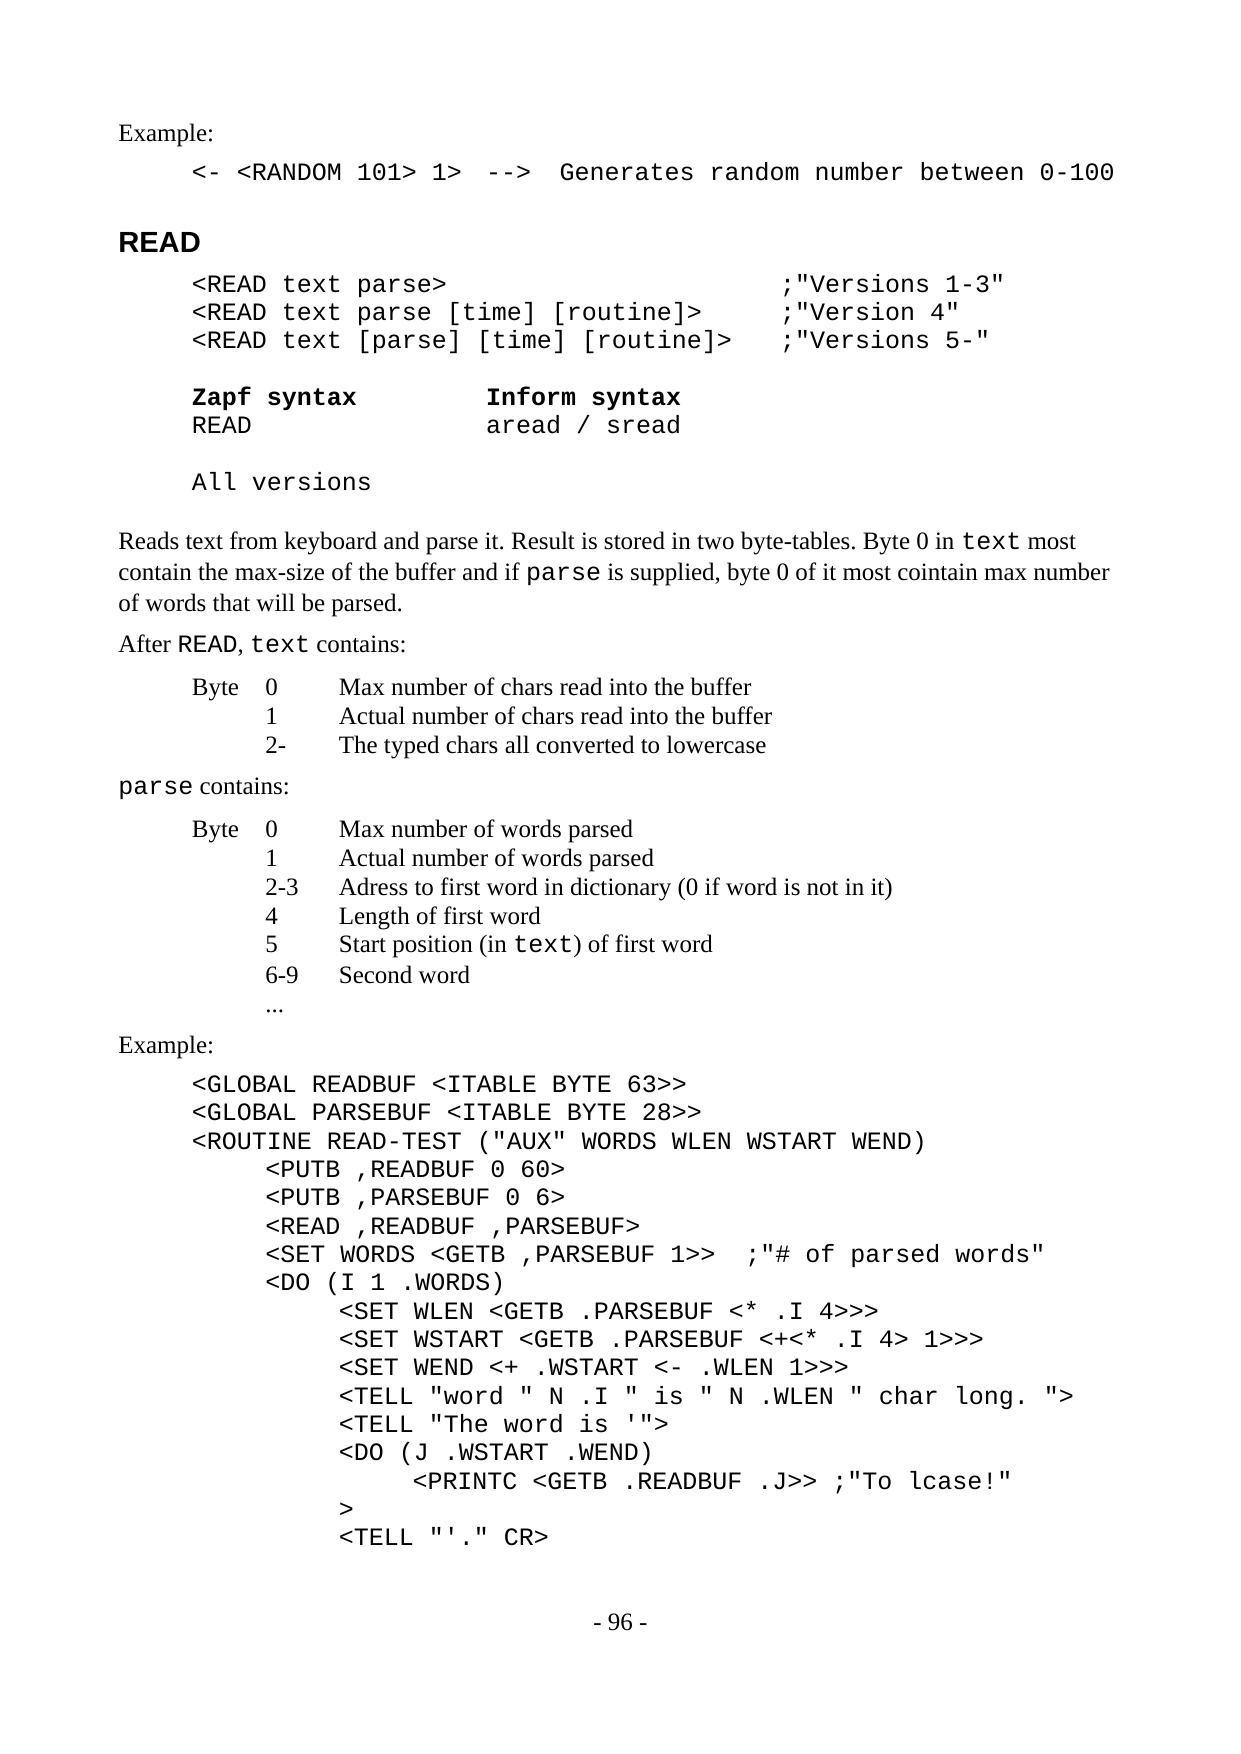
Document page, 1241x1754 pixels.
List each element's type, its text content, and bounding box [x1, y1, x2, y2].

text Byte 0 Max number of chars read into the buffer 1 Actual number of chars read into the buffer 2- The typed chars all converted to lowercase [118, 672, 1122, 759]
text Example: [118, 118, 1122, 147]
text <- <RANDOM 101> 1> --> Generates random number between 0-100 [118, 159, 1122, 188]
text After READ, text contains: [118, 629, 1122, 660]
text parse contains: [118, 771, 1122, 802]
text All versions [192, 469, 1122, 498]
text <GLOBAL READBUF <ITABLE BYTE 63>> <GLOBAL PARSEBUF <ITABLE BYTE 28>> <ROUTINE READ-TEST ("AUX" WORDS WLEN WSTART WEND) <PUTB ,READBUF 0 60> <PUTB ,PARSEBUF 0 6> <READ ,READBUF ,PARSEBUF> <SET WORDS <GETB ,PARSEBUF 1>> ;"# of parsed words" <DO (I 1 .WORDS) <SET WLEN <GETB .PARSEBUF <* .I 4>>> <SET WSTART <GETB .PARSEBUF <+<* .I 4> 1>>> <SET WEND <+ .WSTART <- .WLEN 1>>> <TELL "word " N .I " is " N .WLEN " char long. "> <TELL "The word is '"> <DO (J .WSTART .WEND) <PRINTC <GETB .READBUF .J>> ;"To lcase!" > <TELL "'." CR> [192, 1072, 1122, 1553]
text <READ text parse [time] [routine]> ;"Version 4" <READ text [parse] [time] [routine]> ;"Versions 5-" [192, 299, 1122, 356]
text Zapf syntax Inform syntax [192, 384, 1122, 413]
text <READ text parse> ;"Versions 1-3" [192, 271, 1122, 299]
text READ aread / sread [192, 413, 1122, 441]
subtitle READ [118, 225, 1122, 259]
text Reads text from keyboard and parse it. Result is stored in two byte-tables. Byte 0 in text most contain the max-size of the buffer and if parse is supplied, byte 0 of it most cointain max number of words that will be parsed. [118, 526, 1122, 617]
text Example: [118, 1030, 1122, 1059]
text Byte 0 Max number of words parsed 1 Actual number of words parsed 2-3 Adress to first word in dictionary (0 if word is not in it) 4 Length of first word 5 Start position (in text) of first word 6-9 Second word ... [118, 814, 1122, 1018]
